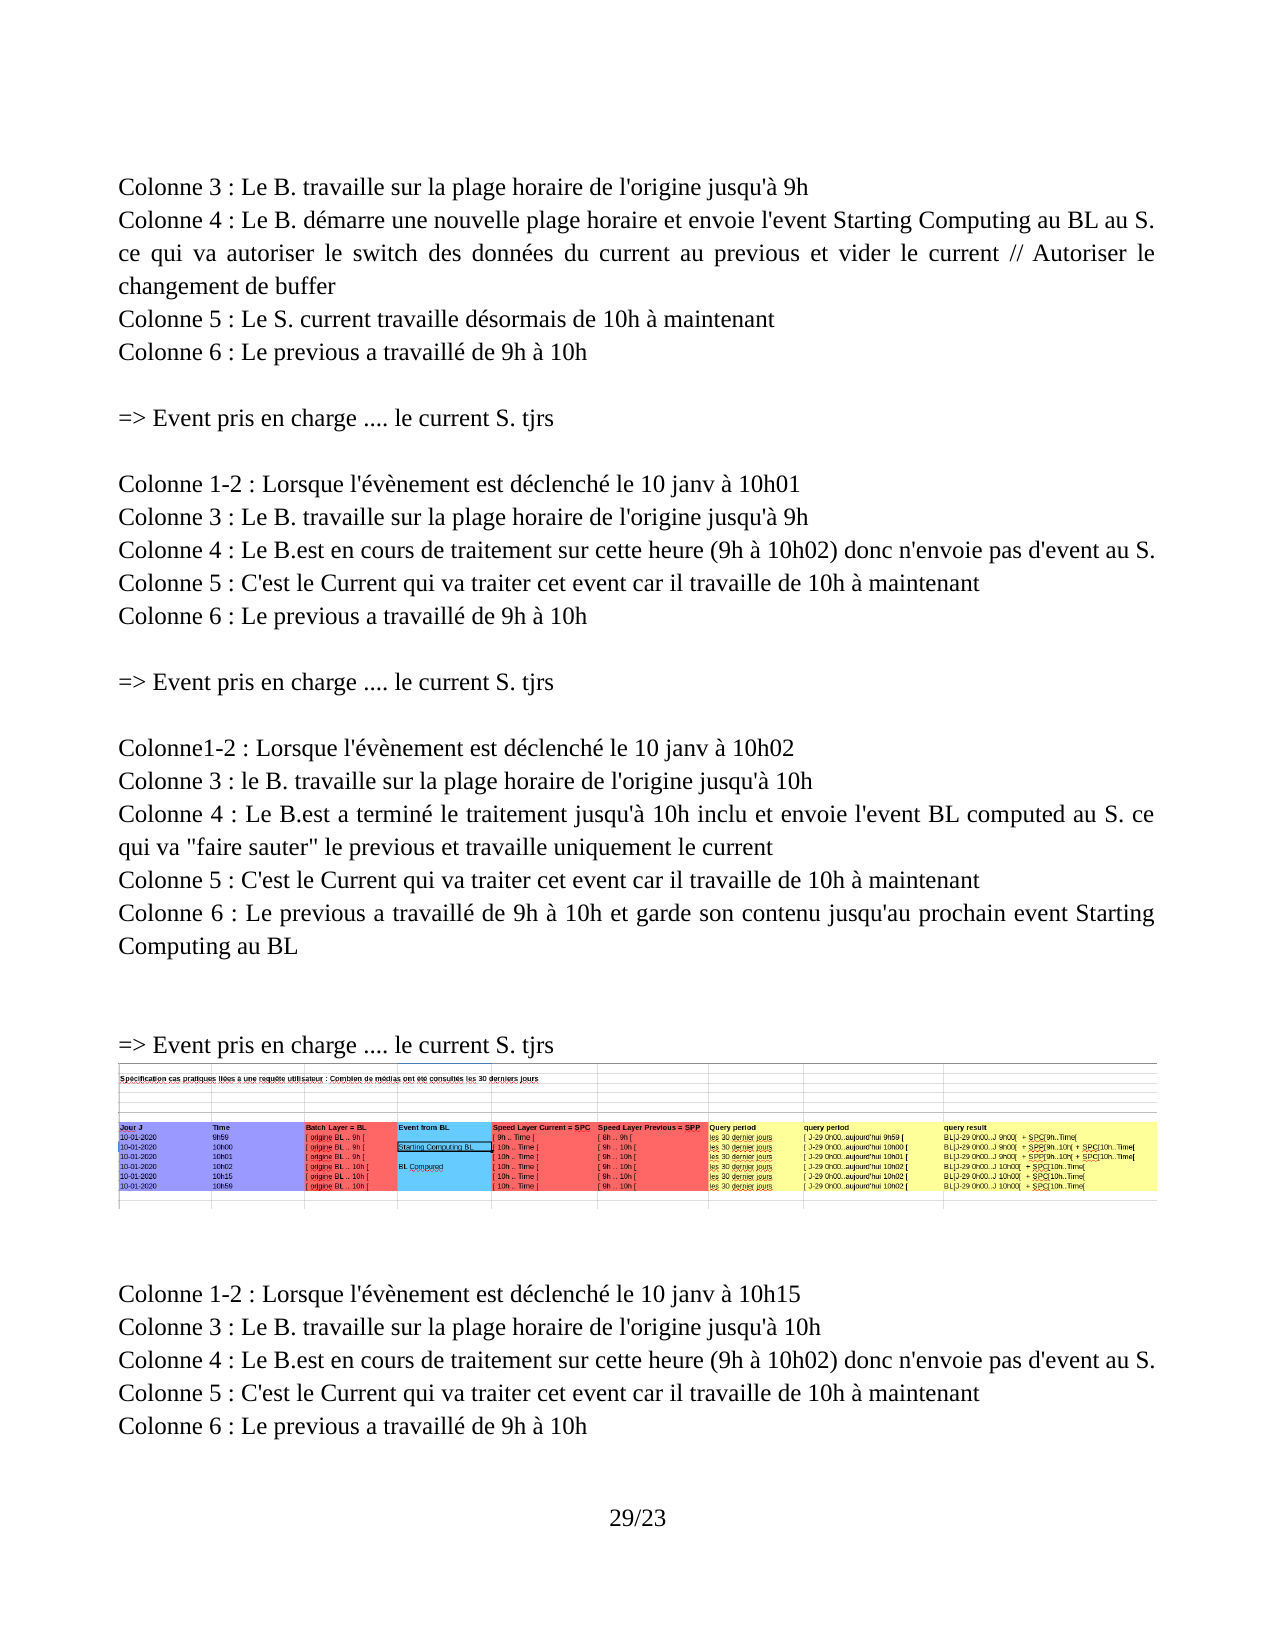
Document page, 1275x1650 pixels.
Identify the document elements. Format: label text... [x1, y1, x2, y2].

text => Event pris en charge .... le current S. tjrs [118, 403, 1157, 432]
text Colonne 6 : Le previous a travaillé de 9h à 10h et garde son contenu jusqu'au prochain event Starting Computing au BL [118, 898, 1157, 960]
text Colonne 5 : Le S. current travaille désormais de 10h à maintenant [118, 304, 1157, 332]
text Colonne 4 : Le B. démarre une nouvelle plage horaire et envoie l'event Starting Computing au BL au S. ce qui va autoriser le switch des données du current au previous et vider le current // Autoriser le changement de buffer [118, 205, 1157, 299]
text Colonne 4 : Le B.est en cours de traitement sur cette heure (9h à 10h02) donc n'envoie pas d'event au S. [118, 1345, 1157, 1373]
text Colonne 5 : C'est le Current qui va traiter cet event car il travaille de 10h à maintenant [118, 568, 1157, 597]
text Colonne 4 : Le B.est en cours de traitement sur cette heure (9h à 10h02) donc n'envoie pas d'event au S. [118, 535, 1157, 564]
text Colonne 1-2 : Lorsque l'évènement est déclenché le 10 janv à 10h15 [118, 1279, 1157, 1307]
text Colonne 4 : Le B.est a terminé le traitement jusqu'à 10h inclu et envoie l'event BL computed au S. ce qui va "faire sauter" le previous et travaille uniquement le current [118, 799, 1157, 861]
text Colonne 3 : Le B. travaille sur la plage horaire de l'origine jusqu'à 10h [118, 1312, 1157, 1340]
picture [118, 1063, 1157, 1209]
text Colonne 5 : C'est le Current qui va traiter cet event car il travaille de 10h à maintenant [118, 1378, 1157, 1406]
text Colonne 6 : Le previous a travaillé de 9h à 10h [118, 1411, 1157, 1439]
text => Event pris en charge .... le current S. tjrs [118, 667, 1157, 696]
text Colonne 3 : le B. travaille sur la plage horaire de l'origine jusqu'à 10h [118, 766, 1157, 795]
text Colonne1-2 : Lorsque l'évènement est déclenché le 10 janv à 10h02 [118, 733, 1157, 762]
text Colonne 3 : Le B. travaille sur la plage horaire de l'origine jusqu'à 9h [118, 172, 1157, 200]
text Colonne 6 : Le previous a travaillé de 9h à 10h [118, 337, 1157, 366]
text Colonne 5 : C'est le Current qui va traiter cet event car il travaille de 10h à maintenant [118, 865, 1157, 894]
text Colonne 1-2 : Lorsque l'évènement est déclenché le 10 janv à 10h01 [118, 469, 1157, 498]
text Colonne 6 : Le previous a travaillé de 9h à 10h [118, 601, 1157, 630]
text Colonne 3 : Le B. travaille sur la plage horaire de l'origine jusqu'à 9h [118, 502, 1157, 531]
text => Event pris en charge .... le current S. tjrs [118, 1030, 1157, 1059]
